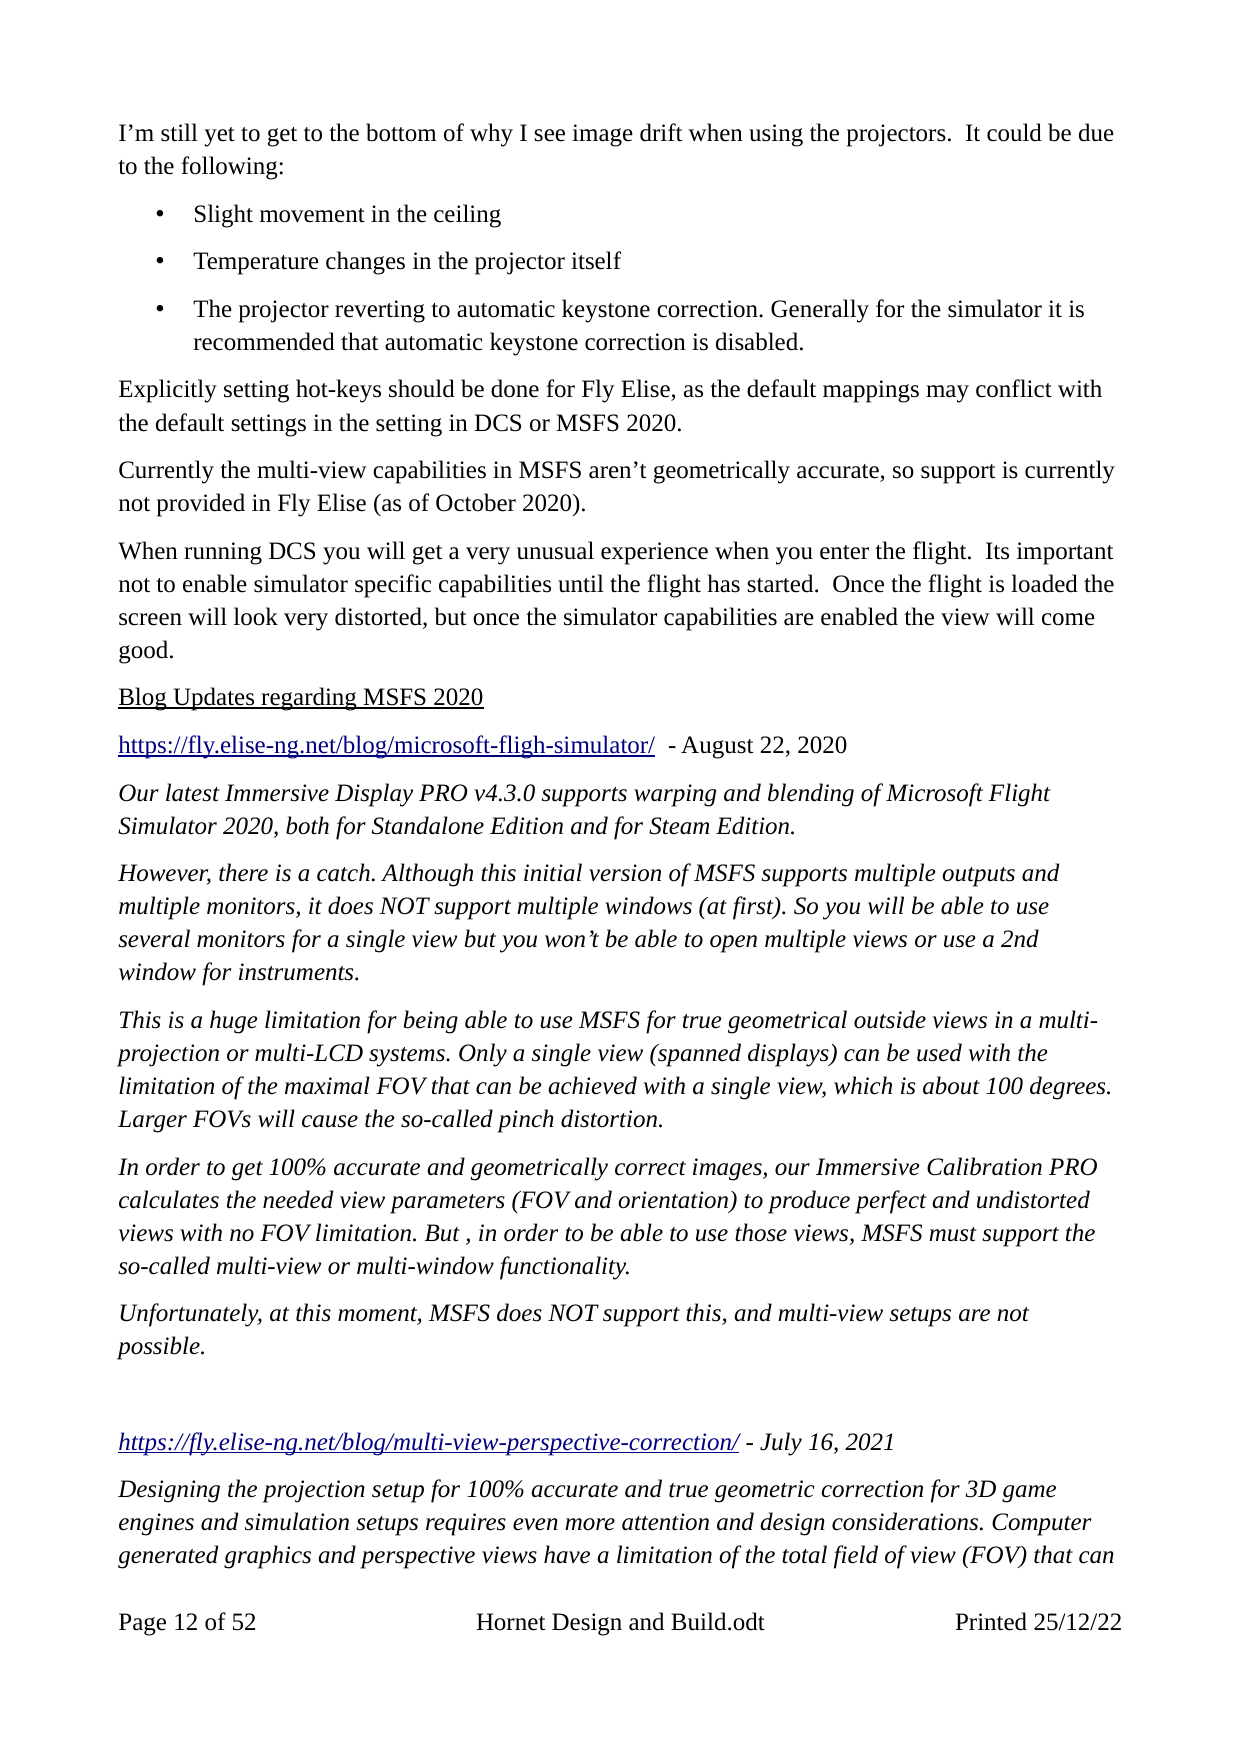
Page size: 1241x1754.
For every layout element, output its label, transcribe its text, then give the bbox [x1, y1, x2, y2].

text In order to get 100% accurate and geometrically correct images, our Immersive Calibration PRO calculates the needed view parameters (FOV and orientation) to produce perfect and undistorted views with no FOV limitation. But , in order to be able to use those views, MSFS must support the so-called multi-view or multi-window functionality. [118, 1152, 1122, 1279]
text This is a huge limitation for being able to use MSFS for true geometrical outside views in a multi-projection or multi-LCD systems. Only a single view (spanned displays) can be used with the limitation of the maximal FOV that can be achieved with a single view, which is about 100 degrees. Larger FOVs will cause the so-called pinch distortion. [118, 1005, 1122, 1133]
list The projector reverting to automatic keystone correction. Generally for the simulator it is recommended that automatic keystone correction is disabled. [156, 294, 1122, 356]
text I’m still yet to get to the bottom of why I see image drift when using the projectors. It could be due to the following: [118, 118, 1122, 180]
list Temperature changes in the projector itself [156, 246, 1122, 275]
text https://fly.elise-ng.net/blog/microsoft-fligh-simulator/ - August 22, 2020 [118, 730, 1122, 759]
text Currently the multi-view capabilities in MSFS aren’t geometrically accurate, so support is currently not provided in Fly Elise (as of October 2020). [118, 455, 1122, 517]
text However, there is a catch. Although this initial version of MSFS supports multiple outputs and multiple monitors, it does NOT support multiple windows (at first). So you will be able to use several monitors for a single view but you won’t be able to open multiple views or use a 2nd window for instruments. [118, 858, 1122, 986]
text Unfortunately, at this moment, MSFS does NOT support this, and multi-view setups are not possible. [118, 1298, 1122, 1360]
text Designing the projection setup for 100% accurate and true geometric correction for 3D game engines and simulation setups requires even more attention and design considerations. Computer generated graphics and perspective views have a limitation of the total field of view (FOV) that can [118, 1474, 1122, 1569]
text Explicitly setting hot-keys should be done for Fly Elise, as the default mappings may conflict with the default settings in the setting in DCS or MSFS 2020. [118, 374, 1122, 436]
text https://fly.elise-ng.net/blog/multi-view-perspective-correction/ - July 16, 2021 [118, 1427, 1122, 1455]
list Slight movement in the ceiling [156, 199, 1122, 227]
text Blog Updates regarding MSFS 2020 [118, 682, 1122, 711]
text When running DCS you will get a very unusual experience when you enter the flight. Its important not to enable simulator specific capabilities until the flight has started. Once the flight is loaded the screen will look very distorted, but once the simulator capabilities are enabled the view will come good. [118, 536, 1122, 664]
text Our latest Immersive Display PRO v4.3.0 supports warping and blending of Microsoft Flight Simulator 2020, both for Standalone Edition and for Steam Edition. [118, 778, 1122, 839]
